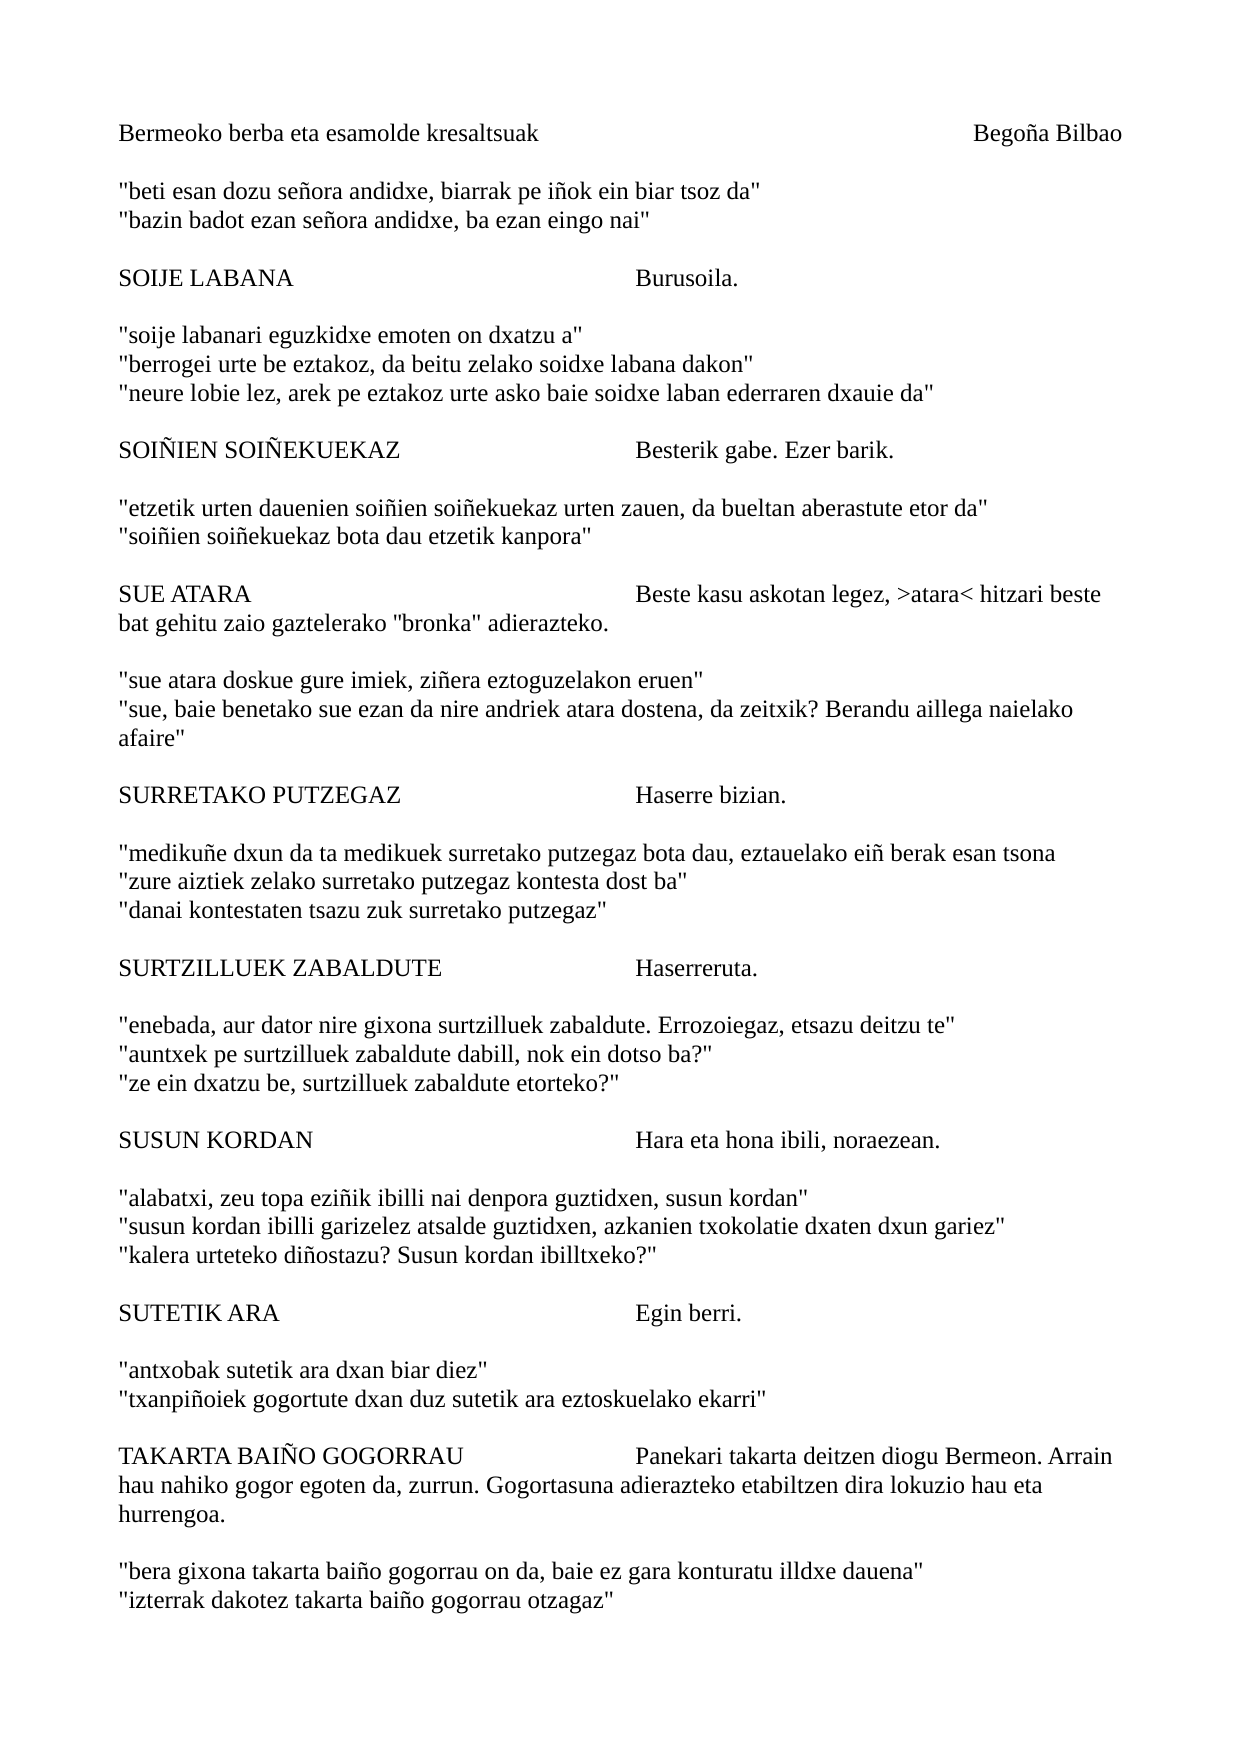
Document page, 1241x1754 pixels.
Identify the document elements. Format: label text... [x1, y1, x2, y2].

text "ze ein dxatzu be, surtzilluek zabaldute etorteko?" [118, 1068, 1122, 1096]
text "kalera urteteko diñostazu? Susun kordan ibilltxeko?" [118, 1240, 1122, 1269]
text "beti esan dozu señora andidxe, biarrak pe iñok ein biar tsoz da" [118, 176, 1122, 205]
text "etzetik urten dauenien soiñien soiñekuekaz urten zauen, da bueltan aberastute etor da" [118, 493, 1122, 521]
text SUTETIK ARA Egin berri. [118, 1298, 1122, 1326]
text SUSUN KORDAN Hara eta hona ibili, noraezean. [118, 1125, 1122, 1154]
text SUE ATARA Beste kasu askotan legez, >atara< hitzari beste bat gehitu zaio gaztelerako ''bronka" adierazteko. [118, 579, 1122, 636]
text TAKARTA BAIÑO GOGORRAU Panekari takarta deitzen diogu Bermeon. Arrain hau nahiko gogor egoten da, zurrun. Gogortasuna adierazteko etabiltzen dira lokuzio hau eta hurrengoa. [118, 1441, 1122, 1528]
text "txanpiñoiek gogortute dxan duz sutetik ara eztoskuelako ekarri" [118, 1384, 1122, 1413]
text "antxobak sutetik ara dxan biar diez" [118, 1355, 1122, 1384]
text SOIJE LABANA Burusoila. [118, 263, 1122, 291]
text SURTZILLUEK ZABALDUTE Haserreruta. [118, 953, 1122, 981]
text "berrogei urte be eztakoz, da beitu zelako soidxe labana dakon" [118, 349, 1122, 378]
text "izterrak dakotez takarta baiño gogorrau otzagaz" [118, 1585, 1122, 1614]
text "auntxek pe surtzilluek zabaldute dabill, nok ein dotso ba?" [118, 1039, 1122, 1068]
text "alabatxi, zeu topa eziñik ibilli nai denpora guztidxen, susun kordan" [118, 1183, 1122, 1211]
text "zure aiztiek zelako surretako putzegaz kontesta dost ba" [118, 866, 1122, 895]
text "sue atara doskue gure imiek, ziñera eztoguzelakon eruen" [118, 665, 1122, 694]
text "enebada, aur dator nire gixona surtzilluek zabaldute. Errozoiegaz, etsazu deitzu te" [118, 1010, 1122, 1039]
text SOIÑIEN SOIÑEKUEKAZ Besterik gabe. Ezer barik. [118, 435, 1122, 464]
text "sue, baie benetako sue ezan da nire andriek atara dostena, da zeitxik? Berandu aillega naielako afaire" [118, 694, 1122, 751]
text SURRETAKO PUTZEGAZ Haserre bizian. [118, 780, 1122, 809]
text "soiñien soiñekuekaz bota dau etzetik kanpora" [118, 521, 1122, 550]
text "medikuñe dxun da ta medikuek surretako putzegaz bota dau, eztauelako eiñ berak esan tsona [118, 838, 1122, 866]
text "bera gixona takarta baiño gogorrau on da, baie ez gara konturatu illdxe dauena" [118, 1556, 1122, 1585]
text "bazin badot ezan señora andidxe, ba ezan eingo nai" [118, 205, 1122, 234]
text "neure lobie lez, arek pe eztakoz urte asko baie soidxe laban ederraren dxauie da" [118, 378, 1122, 406]
text "danai kontestaten tsazu zuk surretako putzegaz" [118, 895, 1122, 924]
text "susun kordan ibilli garizelez atsalde guztidxen, azkanien txokolatie dxaten dxun gariez" [118, 1211, 1122, 1240]
text "soije labanari eguzkidxe emoten on dxatzu a" [118, 320, 1122, 349]
